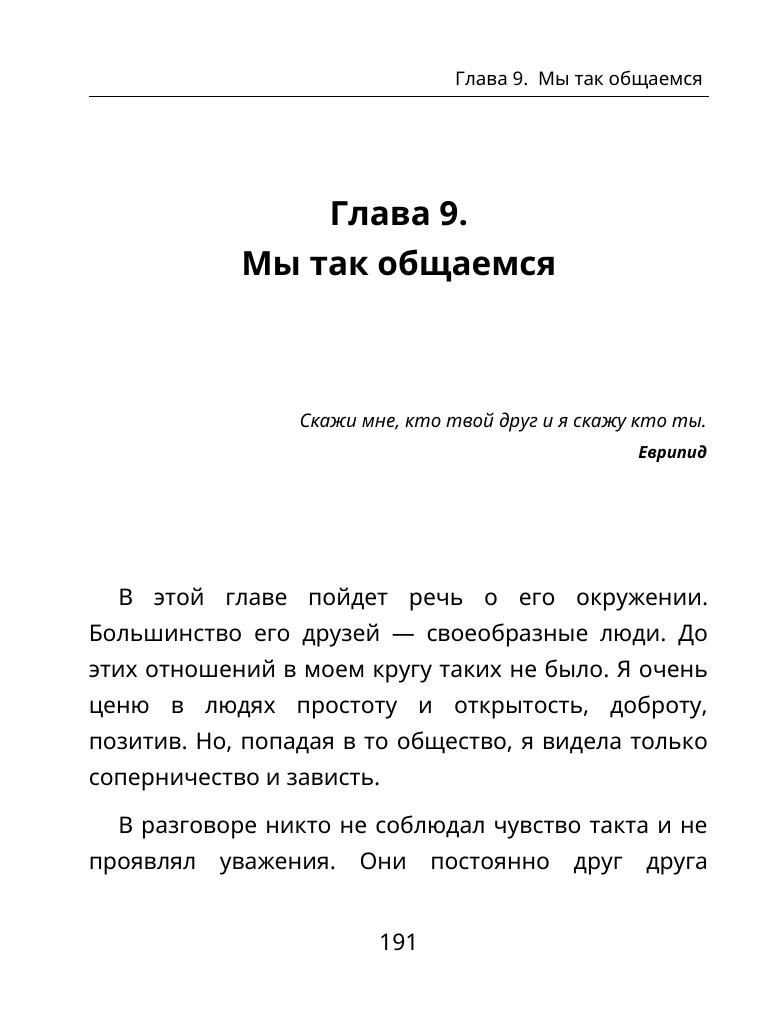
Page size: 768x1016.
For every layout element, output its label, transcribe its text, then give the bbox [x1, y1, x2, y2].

text Еврипид [148, 433, 709, 463]
subtitle Глава 9. Мы так общаемся [88, 185, 709, 285]
text В этой главе пойдет речь о его окружении. Большинство его друзей — своеобразные люди. До этих отношений в моем кругу таких не было. Я очень ценю в людях простоту и открытость, доброту, позитив. Но, попадая в то общество, я видела только соперничество и зависть. [88, 581, 709, 792]
text Скажи мне, кто твой друг и я скажу кто ты. [266, 403, 709, 433]
text В разговоре никто не соблюдал чувство такта и не проявлял уважения. Они постоянно друг друга [88, 809, 709, 876]
